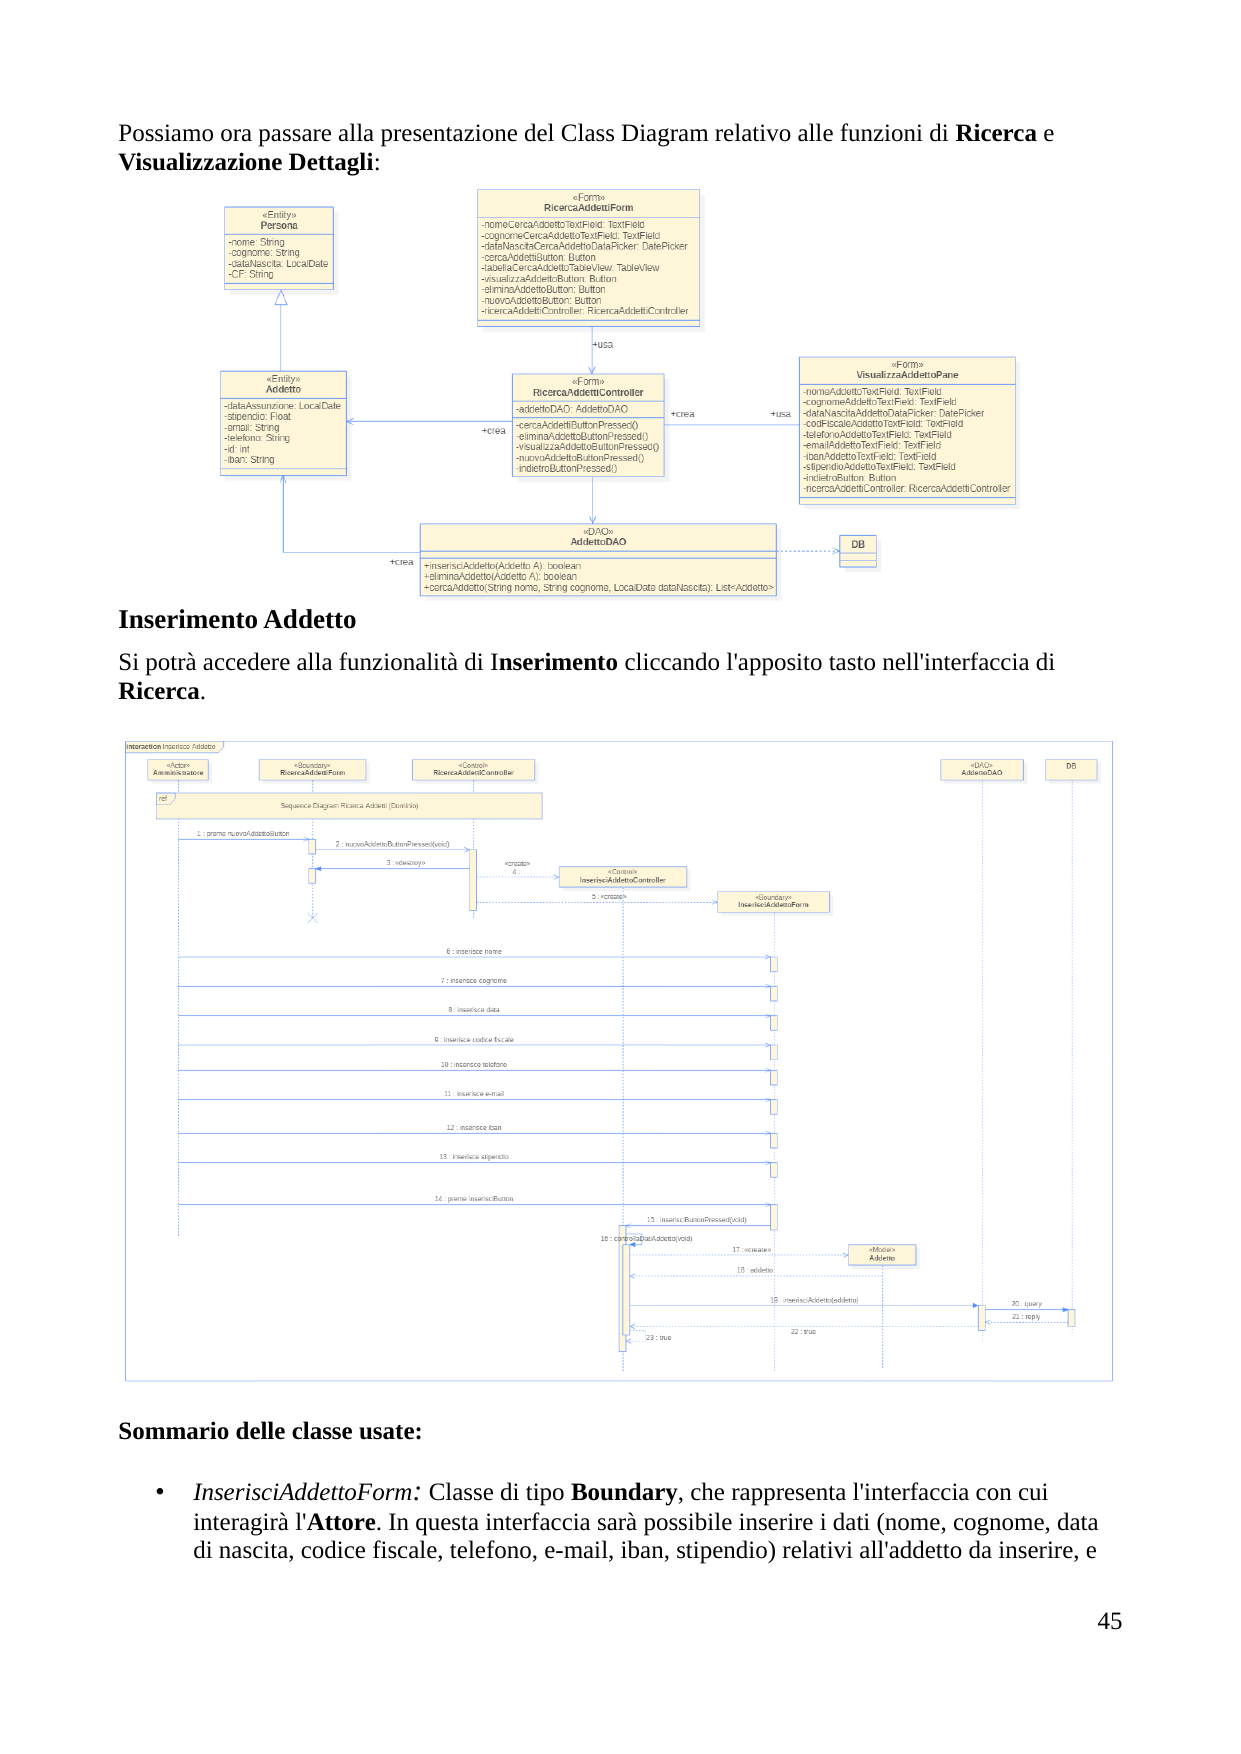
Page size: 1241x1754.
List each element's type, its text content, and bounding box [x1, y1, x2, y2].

subtitle Inserimento Addetto [118, 604, 1122, 635]
text Sommario delle classe usate: [118, 1416, 1122, 1444]
picture [124, 739, 1114, 1383]
text Possiamo ora passare alla presentazione del Class Diagram relativo alle funzioni di Ricerca e Visualizzazione Dettagli: [118, 118, 1122, 176]
list InserisciAddettoForm: Classe di tipo Boundary, che rappresenta l'interfaccia con cui interagirà l'Attore. In questa interfaccia sarà possibile inserire i dati (nome, cognome, data di nascita, codice fiscale, telefono, e-mail, iban, stipendio) relativi all'addetto da inserire, e [156, 1473, 1122, 1564]
text Si potrà accedere alla funzionalità di Inserimento cliccando l'apposito tasto nell'interfaccia di Ricerca. [118, 647, 1122, 705]
picture [217, 182, 1023, 604]
